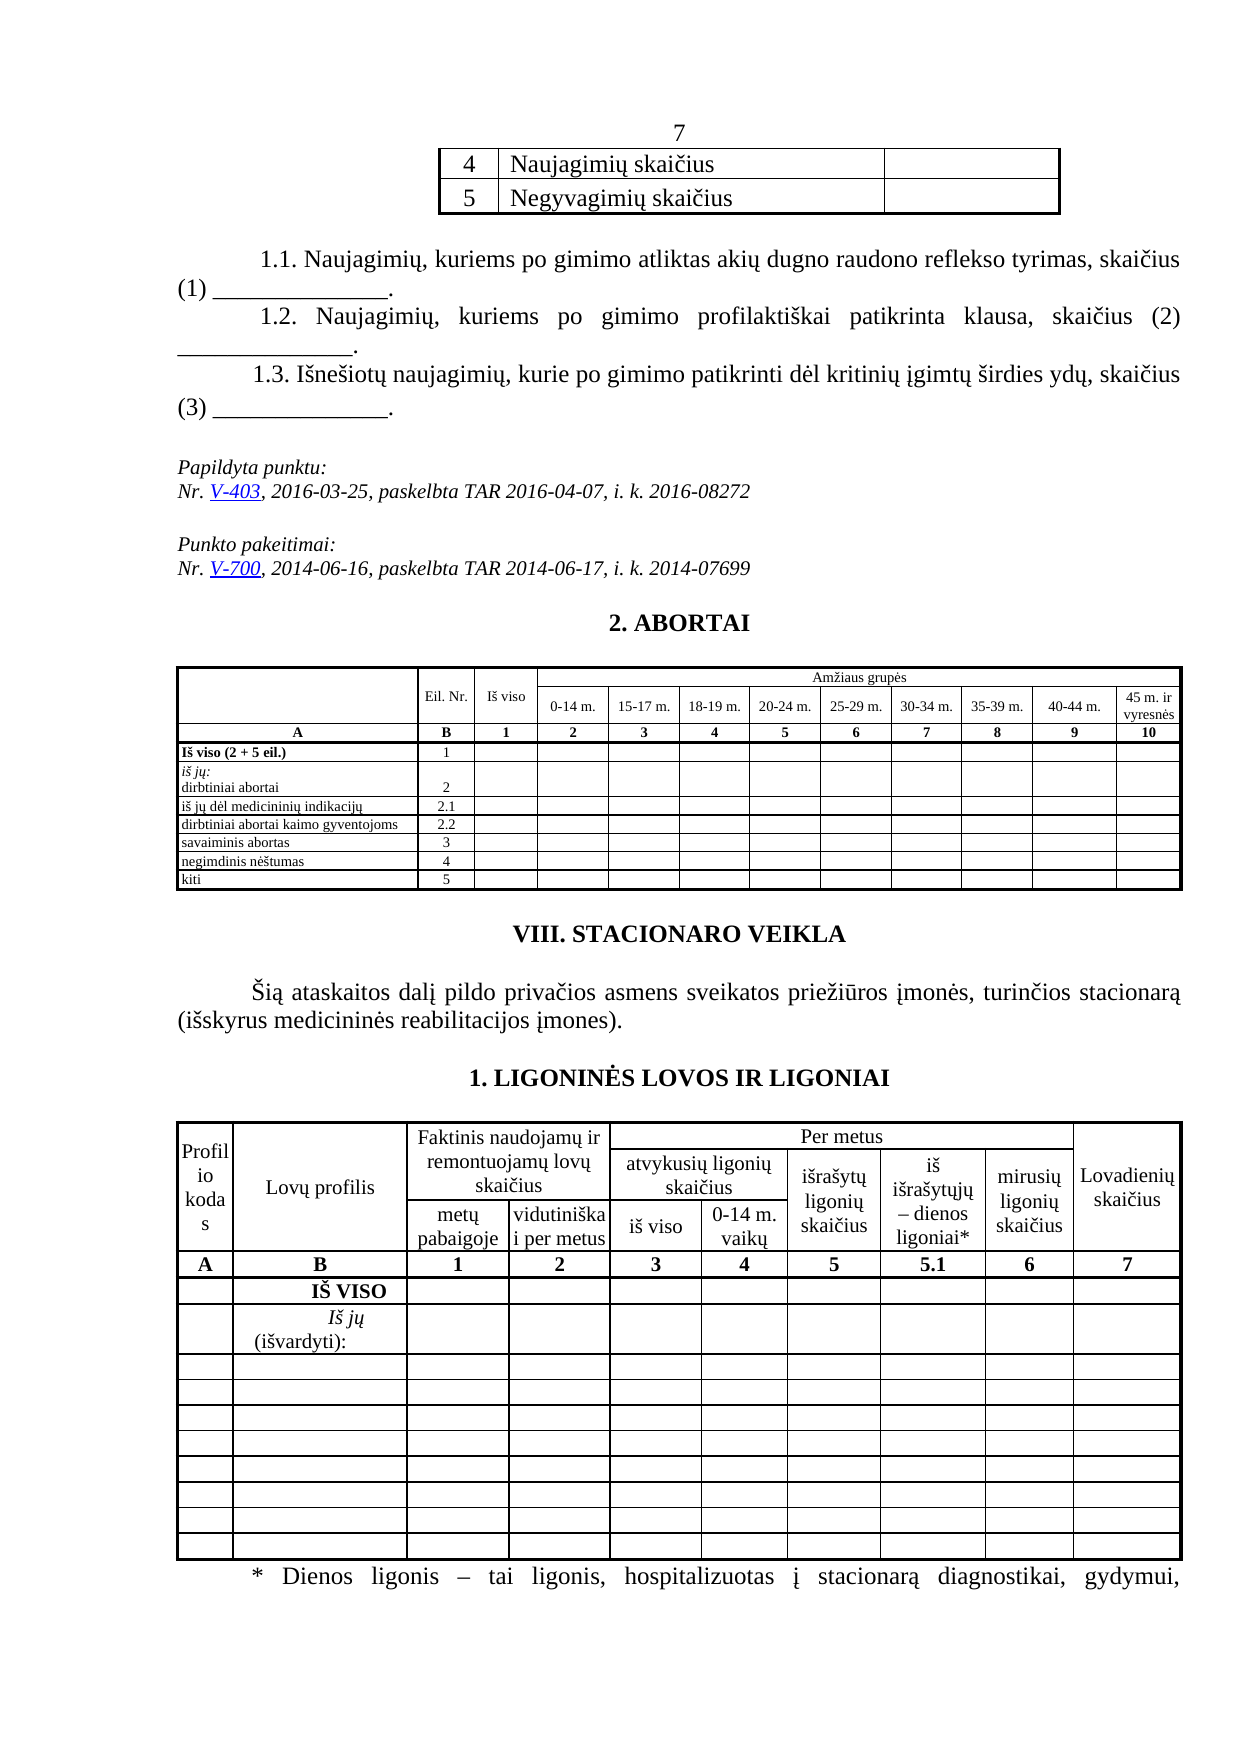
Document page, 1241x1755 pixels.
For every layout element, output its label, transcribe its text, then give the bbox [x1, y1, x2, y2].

table_cell 9 [1033, 724, 1116, 741]
table_cell [821, 816, 891, 832]
table_cell [609, 834, 679, 851]
table_header Lovadienių skaičius [1074, 1124, 1179, 1250]
table_cell [1033, 744, 1116, 761]
table_cell [475, 797, 537, 814]
table_cell mirusių ligonių skaičius [986, 1150, 1073, 1250]
table_cell [962, 762, 1032, 796]
table_cell [702, 1431, 787, 1455]
table_cell [1117, 834, 1179, 851]
table_header Lovų profilis [234, 1124, 406, 1250]
table_cell [750, 852, 820, 869]
table_cell [609, 871, 679, 887]
table_cell A [179, 724, 417, 741]
table_cell [750, 744, 820, 761]
table_cell A [179, 1252, 232, 1276]
table_cell [1074, 1431, 1179, 1455]
table_cell [881, 1305, 985, 1353]
table_cell [962, 816, 1032, 832]
text 2. ABORTAI [177, 608, 1181, 637]
table_cell [892, 816, 961, 832]
table_cell [750, 816, 820, 832]
table_cell [179, 1380, 232, 1404]
table_cell vidutiniškai per metus [510, 1201, 609, 1250]
table_cell [881, 1508, 985, 1532]
table_cell [1117, 852, 1179, 869]
table_cell [702, 1279, 787, 1303]
table_cell [1074, 1279, 1179, 1303]
table_cell [680, 762, 749, 796]
table_cell [234, 1355, 406, 1378]
table_cell [234, 1431, 406, 1455]
table_cell [750, 871, 820, 887]
table_cell [611, 1355, 701, 1378]
table_cell atvykusių ligonių skaičius [611, 1150, 787, 1199]
table_cell [881, 1431, 985, 1455]
table_cell [179, 1406, 232, 1430]
table_cell [1033, 871, 1116, 887]
text Nr. V-700, 2014-06-16, paskelbta TAR 2014-06-17, i. k. 2014-07699 [177, 556, 1181, 580]
table_cell [702, 1380, 787, 1404]
table_cell iš jų dėl medicininių indikacijų [179, 797, 417, 814]
table_cell [702, 1508, 787, 1532]
table_cell [234, 1380, 406, 1404]
table_cell [821, 834, 891, 851]
table_cell negimdinis nėštumas [179, 852, 417, 869]
table_cell [788, 1380, 880, 1404]
table_cell 10 [1117, 724, 1179, 741]
table_cell [1033, 762, 1116, 796]
table_cell dirbtiniai abortai kaimo gyventojoms [179, 816, 417, 832]
table_cell [1033, 797, 1116, 814]
table_cell [1074, 1380, 1179, 1404]
table_cell [538, 834, 608, 851]
table_cell [510, 1483, 609, 1507]
table_cell [885, 149, 1058, 177]
table_cell 25-29 m. [821, 687, 891, 722]
table_cell iš jų: dirbtiniai abortai [179, 762, 417, 796]
table_cell [986, 1406, 1073, 1430]
table_cell [881, 1355, 985, 1378]
table_cell [821, 744, 891, 761]
table_cell [475, 834, 537, 851]
table_cell [408, 1406, 508, 1430]
text Punkto pakeitimai: [177, 532, 1181, 556]
table_cell [475, 816, 537, 832]
table_cell [702, 1406, 787, 1430]
table_cell 2 [419, 762, 474, 796]
table_cell [1074, 1355, 1179, 1378]
table_cell [179, 1305, 232, 1353]
table_cell [680, 834, 749, 851]
table_cell 5 [441, 179, 498, 212]
table_cell 4 [702, 1252, 787, 1276]
table_cell [821, 797, 891, 814]
table_cell B [234, 1252, 406, 1276]
table_cell [538, 797, 608, 814]
table_cell [1074, 1508, 1179, 1532]
table_cell [788, 1279, 880, 1303]
table_cell [510, 1380, 609, 1404]
table_cell [510, 1508, 609, 1532]
table_cell 20-24 m. [750, 687, 820, 722]
table_cell 40-44 m. [1033, 687, 1116, 722]
table_cell [1074, 1483, 1179, 1507]
text 1.3. Išnešiotų naujagimių, kurie po gimimo patikrinti dėl kritinių įgimtų širdies ydų, skaičius (3) ______________. [177, 359, 1181, 421]
table_header Iš viso [475, 669, 537, 722]
table_cell 30-34 m. [892, 687, 961, 722]
table_cell [892, 834, 961, 851]
table_cell [680, 744, 749, 761]
table_cell [179, 1483, 232, 1507]
table_cell 3 [419, 834, 474, 851]
table_cell 1 [408, 1252, 508, 1276]
table_cell [1074, 1406, 1179, 1430]
table_cell [680, 871, 749, 887]
table_header Profilio kodas [179, 1124, 232, 1250]
table_cell [538, 744, 608, 761]
table_header Faktinis naudojamų ir remontuojamų lovų skaičius [408, 1124, 609, 1199]
table_cell [234, 1457, 406, 1481]
table_cell [179, 1534, 232, 1558]
table_cell [788, 1431, 880, 1455]
text 1.1. Naujagimių, kuriems po gimimo atliktas akių dugno raudono reflekso tyrimas, skaičius (1) ______________. [177, 244, 1181, 301]
table_cell [892, 744, 961, 761]
table_cell 5 [419, 871, 474, 887]
table_cell [1117, 871, 1179, 887]
table_cell [788, 1483, 880, 1507]
table_cell [408, 1508, 508, 1532]
table_cell 4 [680, 724, 749, 741]
table_cell [510, 1305, 609, 1353]
table_cell 2.1 [419, 797, 474, 814]
table_cell [986, 1457, 1073, 1481]
table_cell 7 [1074, 1252, 1179, 1276]
table_cell kiti [179, 871, 417, 887]
table_cell [881, 1534, 985, 1558]
table_cell [1117, 816, 1179, 832]
table_cell 1 [475, 724, 537, 741]
table_cell [408, 1380, 508, 1404]
table_cell 3 [611, 1252, 701, 1276]
table_cell [986, 1380, 1073, 1404]
table_cell 2 [538, 724, 608, 741]
text Nr. V-403, 2016-03-25, paskelbta TAR 2016-04-07, i. k. 2016-08272 [177, 479, 1181, 503]
table_cell [986, 1355, 1073, 1378]
table_cell 45 m. ir vyresnės [1117, 687, 1179, 722]
table_cell [986, 1483, 1073, 1507]
table_cell Negyvagimių skaičius [499, 179, 884, 212]
table_cell 4 [441, 149, 498, 177]
table_cell [609, 816, 679, 832]
table_cell [986, 1279, 1073, 1303]
table_cell [881, 1483, 985, 1507]
table_cell [408, 1279, 508, 1303]
table_cell [986, 1431, 1073, 1455]
table_cell IŠ VISO [234, 1279, 406, 1303]
table_cell savaiminis abortas [179, 834, 417, 851]
table_cell [788, 1305, 880, 1353]
table_cell [788, 1457, 880, 1481]
table_cell [1074, 1534, 1179, 1558]
table_cell [885, 179, 1058, 212]
table_cell [611, 1305, 701, 1353]
table_cell 2.2 [419, 816, 474, 832]
table_cell [234, 1508, 406, 1532]
table_cell [611, 1457, 701, 1481]
table_cell Iš jų (išvardyti): [234, 1305, 406, 1353]
table_cell [702, 1305, 787, 1353]
text 1.2. Naujagimių, kuriems po gimimo profilaktiškai patikrinta klausa, skaičius (2) ______________. [177, 301, 1181, 359]
table_cell [750, 834, 820, 851]
table_cell [510, 1279, 609, 1303]
table_cell metų pabaigoje [408, 1201, 508, 1250]
table_cell [892, 762, 961, 796]
table_cell iš išrašytųjų – dienos ligoniai* [881, 1150, 985, 1250]
table_header Eil. Nr. [419, 669, 474, 722]
table_cell [510, 1457, 609, 1481]
table_cell [986, 1508, 1073, 1532]
table_cell [680, 816, 749, 832]
table_cell [680, 852, 749, 869]
table_cell [179, 1431, 232, 1455]
table_cell [881, 1279, 985, 1303]
table_cell [702, 1534, 787, 1558]
table_cell [1117, 744, 1179, 761]
table_cell [892, 852, 961, 869]
table_cell 7 [892, 724, 961, 741]
table_cell 5 [788, 1252, 880, 1276]
table_cell [234, 1534, 406, 1558]
table_cell [408, 1431, 508, 1455]
table_cell iš viso [611, 1201, 701, 1250]
table_cell [408, 1355, 508, 1378]
table_cell [408, 1457, 508, 1481]
table_cell [680, 797, 749, 814]
table_cell [510, 1355, 609, 1378]
table_cell [962, 852, 1032, 869]
text VIII. STACIONARO VEIKLA [177, 919, 1181, 948]
table_cell [538, 871, 608, 887]
text Papildyta punktu: [177, 455, 1181, 479]
table_cell [1117, 797, 1179, 814]
table_cell [179, 1508, 232, 1532]
table_cell [475, 744, 537, 761]
table_cell [538, 762, 608, 796]
table_cell [475, 871, 537, 887]
table_cell [234, 1483, 406, 1507]
table_cell [702, 1457, 787, 1481]
table_cell [962, 744, 1032, 761]
table_cell [788, 1406, 880, 1430]
table_cell [881, 1406, 985, 1430]
table_cell [179, 1457, 232, 1481]
table_header Per metus [611, 1124, 1073, 1148]
table_cell 0-14 m. [538, 687, 608, 722]
table_cell 8 [962, 724, 1032, 741]
table_cell 5 [750, 724, 820, 741]
table_cell [510, 1534, 609, 1558]
table_cell [408, 1534, 508, 1558]
table_cell [892, 797, 961, 814]
table_cell [962, 834, 1032, 851]
table_cell [881, 1457, 985, 1481]
table_cell [609, 852, 679, 869]
table_cell [1033, 852, 1116, 869]
table_cell [510, 1406, 609, 1430]
table_cell [962, 871, 1032, 887]
table_cell [611, 1380, 701, 1404]
table_cell išrašytų ligonių skaičius [788, 1150, 880, 1250]
text * Dienos ligonis – tai ligonis, hospitalizuotas į stacionarą diagnostikai, gydymui, [177, 1561, 1181, 1590]
table_cell [475, 852, 537, 869]
table_cell 5.1 [881, 1252, 985, 1276]
table_header Amžiaus grupės [538, 669, 1179, 686]
table_cell [788, 1534, 880, 1558]
table_cell [538, 852, 608, 869]
table_cell [821, 852, 891, 869]
table_cell [750, 797, 820, 814]
table_cell 4 [419, 852, 474, 869]
table_cell 6 [821, 724, 891, 741]
table_cell [986, 1305, 1073, 1353]
table_cell [408, 1305, 508, 1353]
table_cell [611, 1406, 701, 1430]
table_cell [788, 1355, 880, 1378]
table_cell [892, 871, 961, 887]
table_cell [609, 762, 679, 796]
table_cell [179, 1355, 232, 1378]
table_cell [1117, 762, 1179, 796]
table_cell [611, 1431, 701, 1455]
table_cell 18-19 m. [680, 687, 749, 722]
table_cell [510, 1431, 609, 1455]
table_cell B [419, 724, 474, 741]
table_cell Iš viso (2 + 5 eil.) [179, 744, 417, 761]
table_cell [750, 762, 820, 796]
table_cell [611, 1534, 701, 1558]
table_cell 15-17 m. [609, 687, 679, 722]
table_cell [611, 1483, 701, 1507]
table_cell [611, 1279, 701, 1303]
table_cell [702, 1355, 787, 1378]
table_cell 3 [609, 724, 679, 741]
table_cell [962, 797, 1032, 814]
table_cell 1 [419, 744, 474, 761]
table_cell [788, 1508, 880, 1532]
table_cell [538, 816, 608, 832]
table_cell [702, 1483, 787, 1507]
table_cell [1074, 1305, 1179, 1353]
table_cell [881, 1380, 985, 1404]
table_cell [1033, 834, 1116, 851]
table_cell 2 [510, 1252, 609, 1276]
table_cell [234, 1406, 406, 1430]
table_cell [986, 1534, 1073, 1558]
table_cell [609, 744, 679, 761]
table_cell [821, 871, 891, 887]
table_cell [609, 797, 679, 814]
table_cell [408, 1483, 508, 1507]
table_header [179, 669, 417, 722]
table_cell 35-39 m. [962, 687, 1032, 722]
text 1. LIGONINĖS LOVOS IR LIGONIAI [177, 1063, 1181, 1092]
table_cell [179, 1279, 232, 1303]
text Šią ataskaitos dalį pildo privačios asmens sveikatos priežiūros įmonės, turinčios stacionarą (išskyrus medicininės reabilitacijos įmones). [177, 977, 1181, 1034]
table_cell [475, 762, 537, 796]
table_cell [1033, 816, 1116, 832]
table_cell [611, 1508, 701, 1532]
table_cell Naujagimių skaičius [499, 149, 884, 177]
table_cell 6 [986, 1252, 1073, 1276]
table_cell [821, 762, 891, 796]
table_cell [1074, 1457, 1179, 1481]
table_cell 0-14 m. vaikų [702, 1201, 787, 1250]
